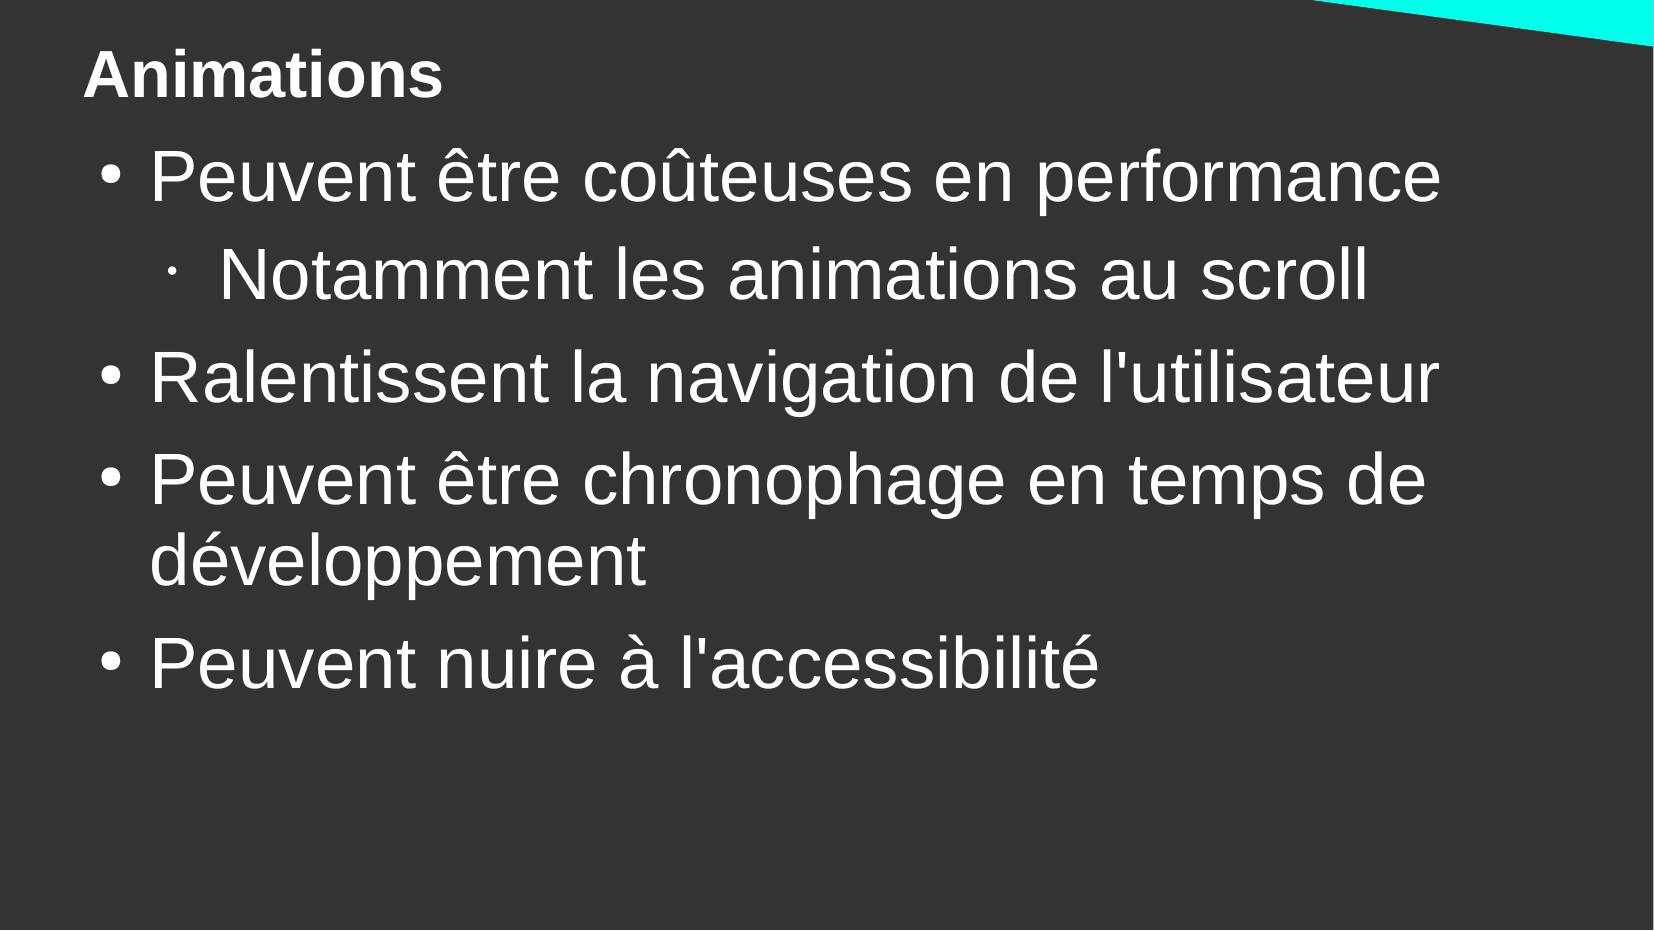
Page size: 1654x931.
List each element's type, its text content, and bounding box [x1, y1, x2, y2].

title Animations [82, 37, 1571, 114]
list Peuvent être coûteuses en performance Notamment les animations au scroll Ralentissent la navigation de l'utilisateur Peuvent être chronophage en temps de développement Peuvent nuire à l'accessibilité [80, 135, 1620, 709]
text_box [1311, 0, 1654, 47]
